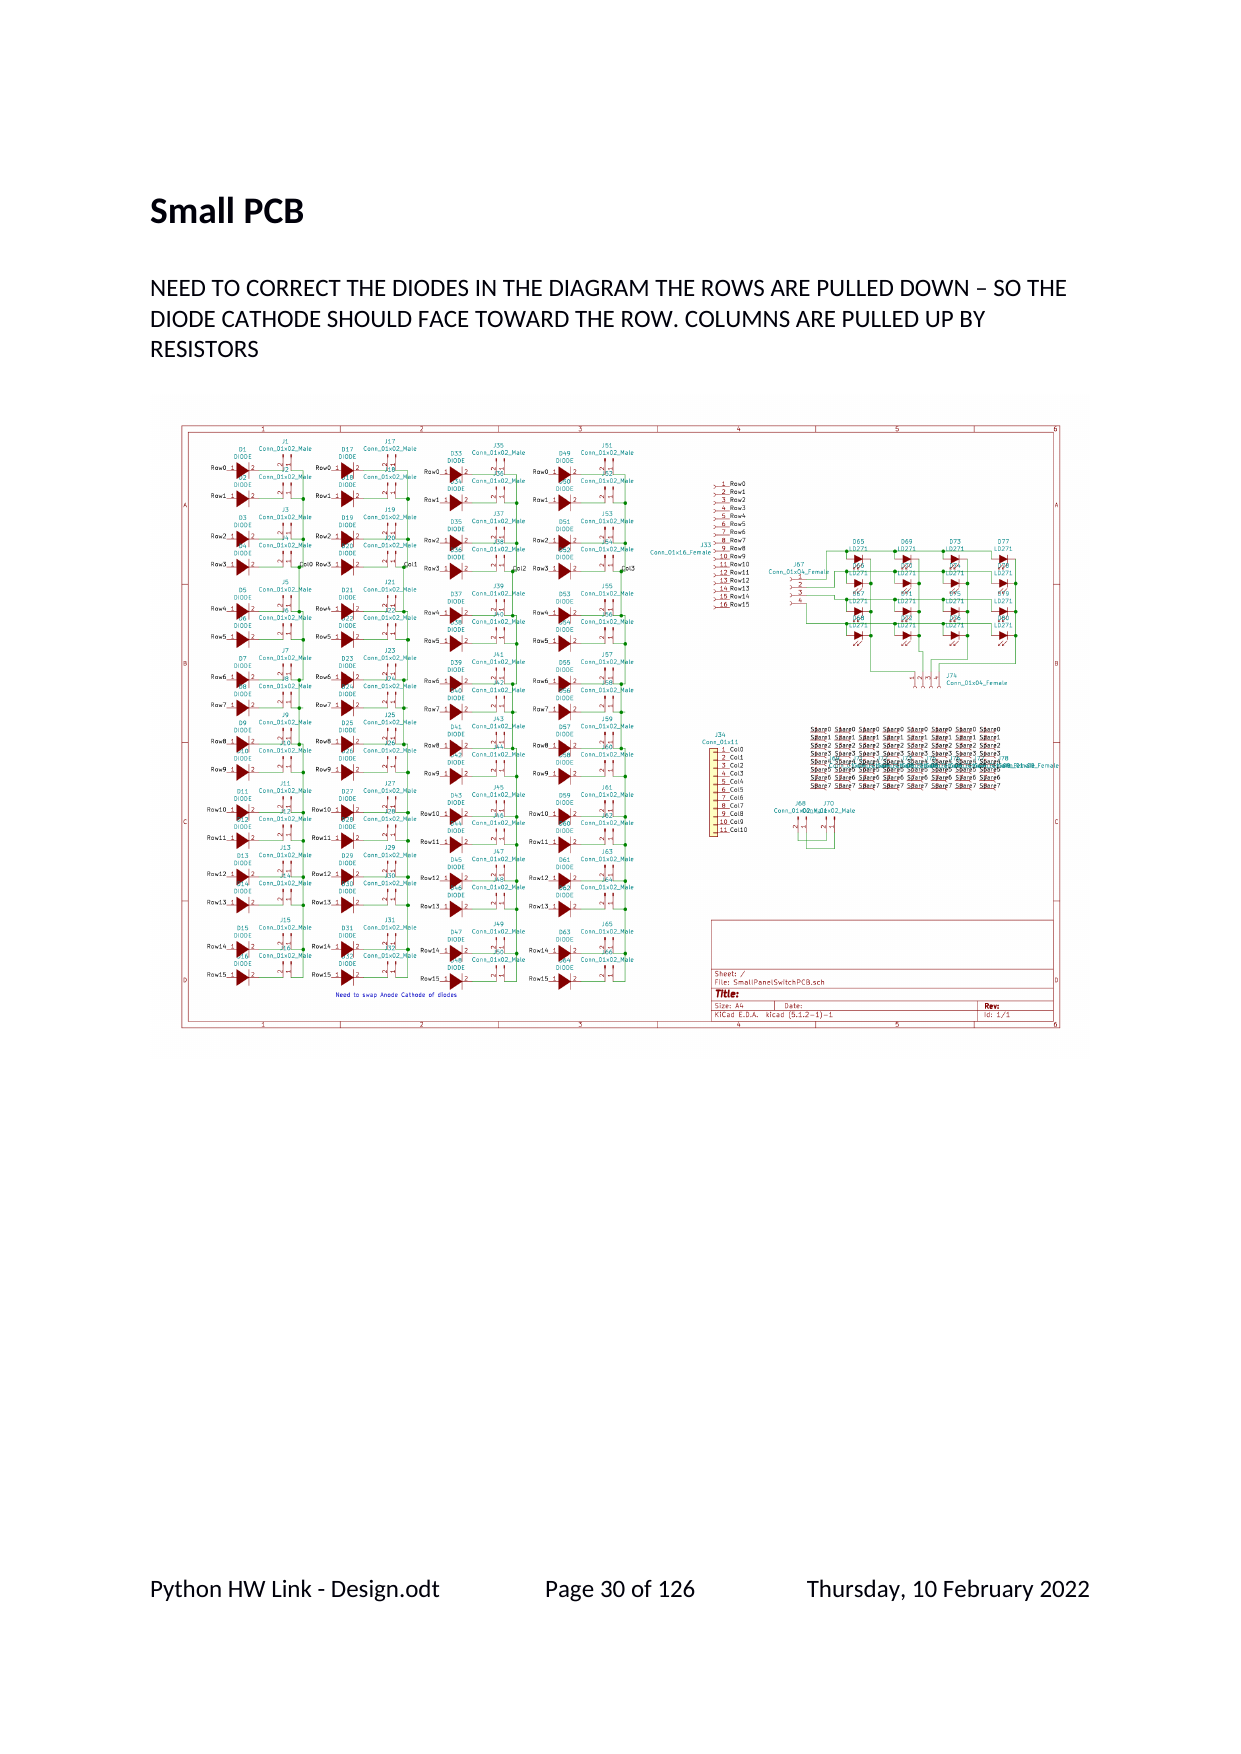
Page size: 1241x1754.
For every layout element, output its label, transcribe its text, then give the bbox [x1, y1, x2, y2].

picture [150, 394, 1091, 1059]
subtitle Small PCB [150, 187, 1090, 233]
text NEED TO CORRECT THE DIODES IN THE DIAGRAM THE ROWS ARE PULLED DOWN – SO THE DIODE CATHODE SHOULD FACE TOWARD THE ROW. COLUMNS ARE PULLED UP BY RESISTORS [150, 272, 1090, 364]
